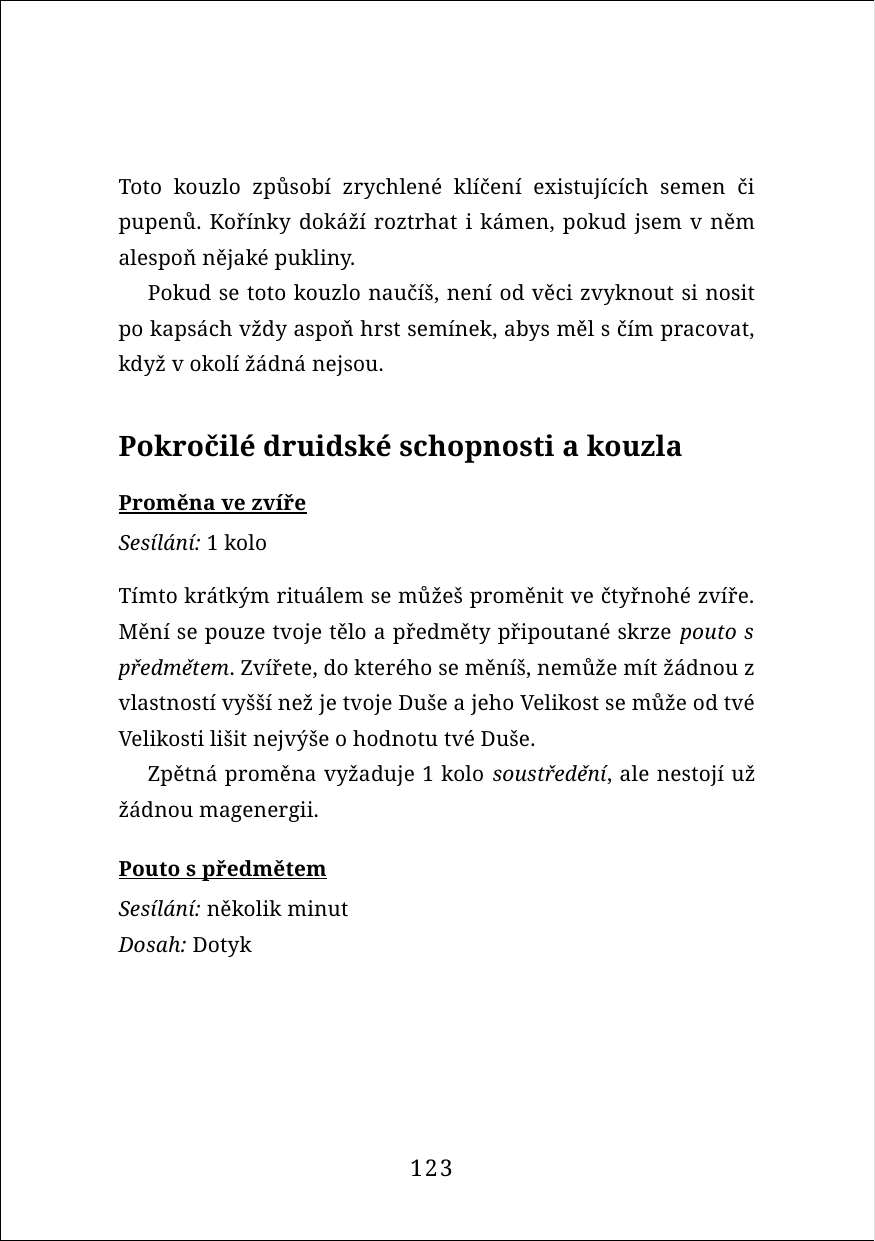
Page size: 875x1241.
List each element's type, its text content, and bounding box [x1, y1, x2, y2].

text Sesílání: několik minut Dosah: Dotyk [118, 894, 756, 958]
text Tímto krátkým rituálem se můžeš proměnit ve čtyřnohé zvíře. Mění se pouze tvoje tělo a předměty připoutané skrze pouto s předmětem. Zvířete, do kterého se měníš, nemůže mít žádnou z vlastností vyšší než je tvoje Duše a jeho Velikost se může od tvé Velikosti lišit nejvýše o hodnotu tvé Duše. Zpětná proměna vyžaduje 1 kolo soustředění, ale nestojí už žádnou magenergii. [118, 582, 756, 823]
subtitle Pokročilé druidské schopnosti a kouzla [118, 426, 756, 464]
subtitle Proměna ve zvíře [118, 488, 756, 517]
subtitle Pouto s předmětem [118, 854, 756, 882]
text Toto kouzlo způsobí zrychlené klíčení existujících semen či pupenů. Kořínky dokáží roztrhat i kámen, pokud jsem v něm alespoň nějaké pukliny. Pokud se toto kouzlo naučíš, není od věci zvyknout si nosit po kapsách vždy aspoň hrst semínek, abys měl s čím pracovat, když v okolí žádná nejsou. [118, 172, 756, 378]
text Sesílání: 1 kolo [118, 528, 756, 557]
